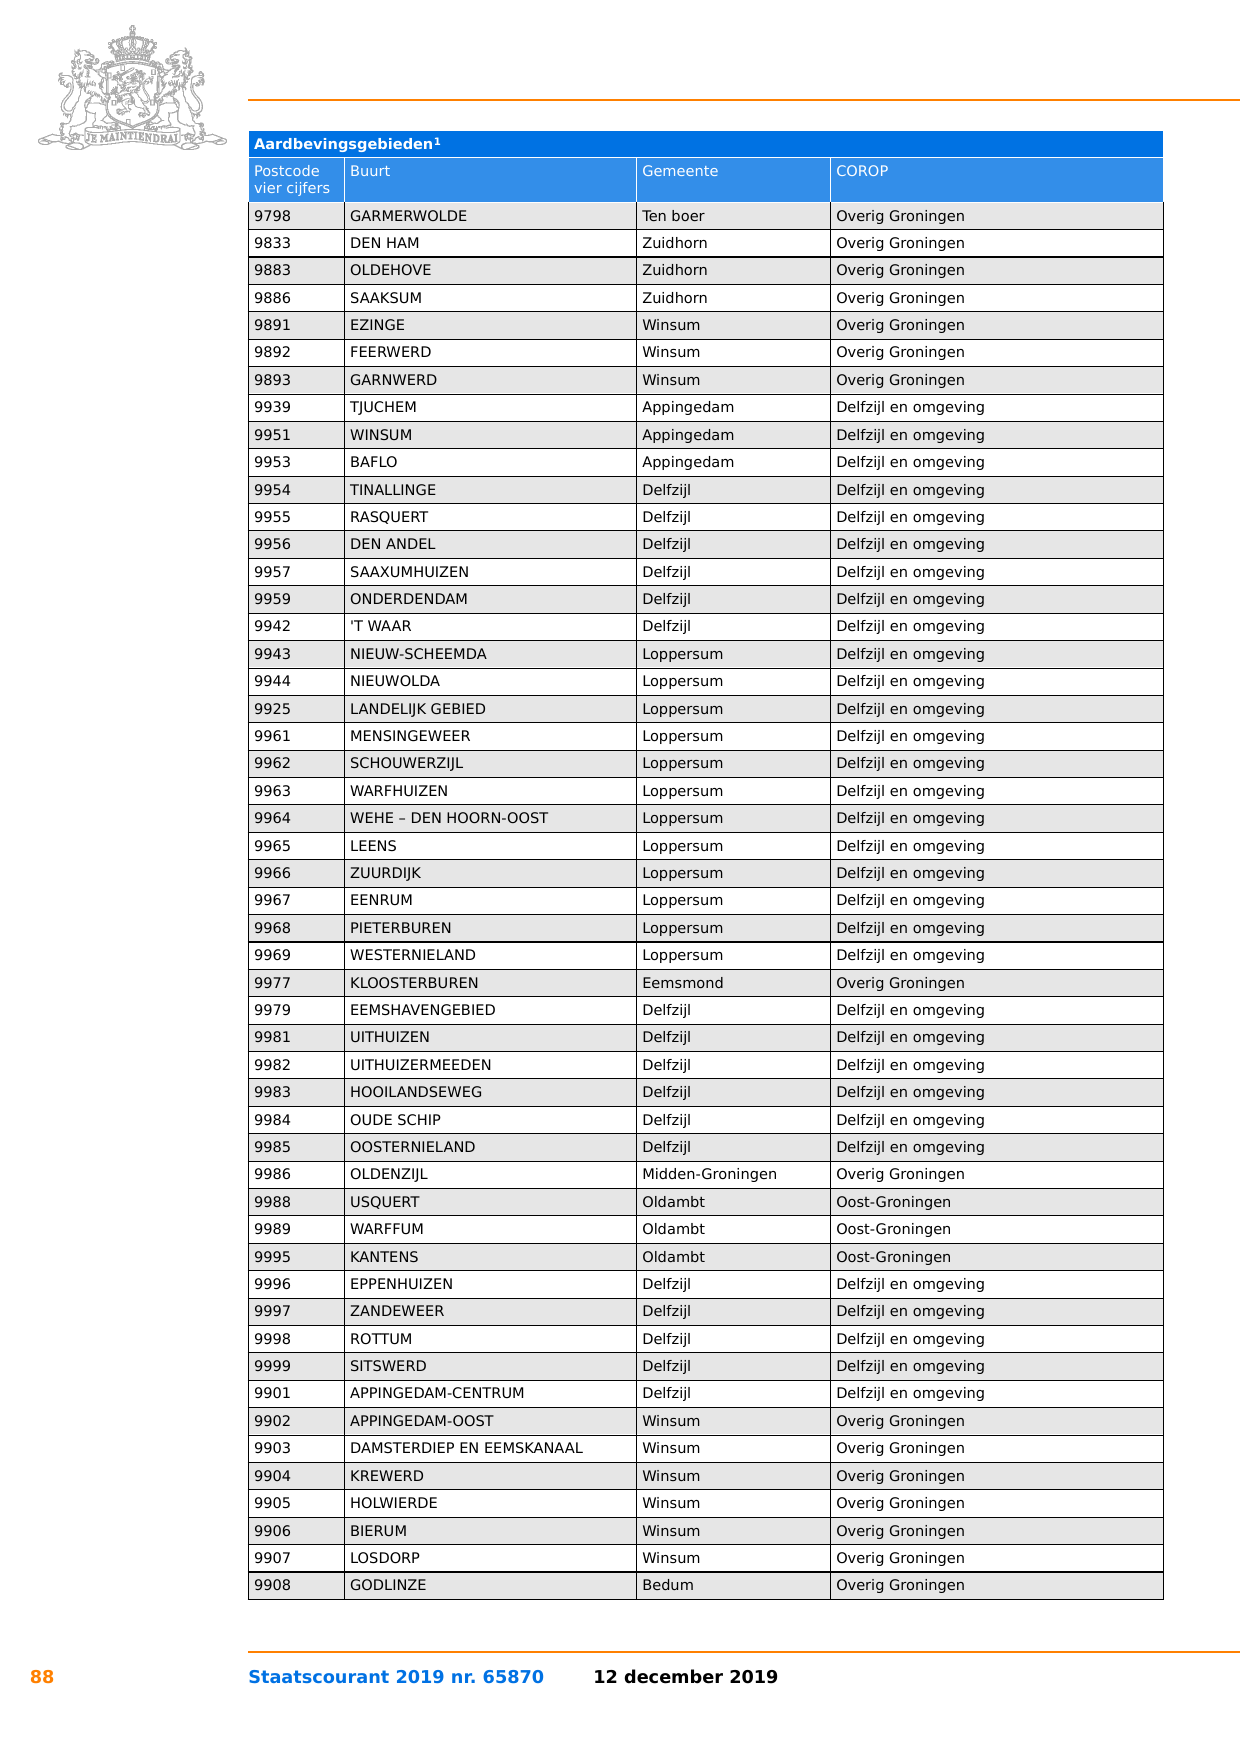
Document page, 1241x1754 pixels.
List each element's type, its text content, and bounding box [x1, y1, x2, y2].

table_cell Delfzijl en omgeving [831, 1079, 1163, 1106]
table_cell Loppersum [637, 669, 830, 695]
table_cell 9957 [249, 559, 344, 585]
table_cell KANTENS [345, 1244, 636, 1270]
table_cell Loppersum [637, 723, 830, 749]
table_cell Delfzijl [637, 559, 830, 585]
table_cell Loppersum [637, 833, 830, 859]
table_cell 9965 [249, 833, 344, 859]
table_cell APPINGEDAM-OOST [345, 1408, 636, 1434]
table_cell 'T WAAR [345, 614, 636, 640]
table_cell Overig Groningen [831, 203, 1163, 229]
table_cell Winsum [637, 312, 830, 339]
table_cell EENRUM [345, 888, 636, 914]
table_cell Overig Groningen [831, 340, 1163, 366]
table_cell 9943 [249, 641, 344, 667]
table_cell Delfzijl [637, 1025, 830, 1051]
table_cell BAFLO [345, 449, 636, 476]
table_cell 9905 [249, 1490, 344, 1517]
table_cell Winsum [637, 1545, 830, 1571]
table_cell 9964 [249, 805, 344, 832]
table_cell KLOOSTERBUREN [345, 970, 636, 996]
table_cell WINSUM [345, 422, 636, 448]
table_cell WESTERNIELAND [345, 943, 636, 969]
table_cell 9904 [249, 1463, 344, 1489]
table_cell OOSTERNIELAND [345, 1134, 636, 1161]
table_cell 9908 [249, 1573, 344, 1599]
table_cell PIETERBUREN [345, 915, 636, 941]
table_cell Loppersum [637, 888, 830, 914]
table_cell 9995 [249, 1244, 344, 1270]
table_cell EPPENHUIZEN [345, 1271, 636, 1297]
table_cell TJUCHEM [345, 395, 636, 421]
table_cell 9906 [249, 1518, 344, 1544]
table_header Aardbevingsgebieden1 [249, 131, 1163, 157]
table_cell RASQUERT [345, 504, 636, 530]
table_cell Overig Groningen [831, 312, 1163, 339]
table_cell DEN ANDEL [345, 531, 636, 558]
table_cell Midden-Groningen [637, 1162, 830, 1188]
table_cell GARMERWOLDE [345, 203, 636, 229]
table_cell Gemeente [637, 158, 830, 202]
table_cell Delfzijl en omgeving [831, 559, 1163, 585]
table_cell Winsum [637, 1408, 830, 1434]
table_cell Delfzijl en omgeving [831, 614, 1163, 640]
table_cell 9983 [249, 1079, 344, 1106]
table_cell NIEUW-SCHEEMDA [345, 641, 636, 667]
table_cell Delfzijl en omgeving [831, 1299, 1163, 1325]
table_cell Delfzijl en omgeving [831, 586, 1163, 613]
table_cell LANDELIJK GEBIED [345, 696, 636, 722]
table_cell Zuidhorn [637, 230, 830, 256]
table_cell Delfzijl en omgeving [831, 860, 1163, 887]
table_cell OLDENZIJL [345, 1162, 636, 1188]
table_cell Zuidhorn [637, 285, 830, 311]
table_cell GODLINZE [345, 1573, 636, 1599]
table_cell APPINGEDAM-CENTRUM [345, 1381, 636, 1407]
table_cell EEMSHAVENGEBIED [345, 997, 636, 1023]
table_cell Delfzijl en omgeving [831, 1025, 1163, 1051]
table_cell Delfzijl [637, 1079, 830, 1106]
table_cell 9968 [249, 915, 344, 941]
table_cell 9951 [249, 422, 344, 448]
table_cell Delfzijl en omgeving [831, 805, 1163, 832]
table_cell Delfzijl en omgeving [831, 395, 1163, 421]
table_cell Delfzijl en omgeving [831, 833, 1163, 859]
table_cell ZANDEWEER [345, 1299, 636, 1325]
table_cell Delfzijl en omgeving [831, 696, 1163, 722]
table_cell 9902 [249, 1408, 344, 1434]
table_cell Overig Groningen [831, 1573, 1163, 1599]
table_cell Delfzijl en omgeving [831, 641, 1163, 667]
table_cell Delfzijl en omgeving [831, 915, 1163, 941]
table_cell ZUURDIJK [345, 860, 636, 887]
table_cell 9939 [249, 395, 344, 421]
table_cell 9893 [249, 367, 344, 393]
table_cell Delfzijl [637, 1326, 830, 1352]
table_cell 9942 [249, 614, 344, 640]
picture [38, 25, 227, 150]
table_cell WEHE – DEN HOORN-OOST [345, 805, 636, 832]
table_cell 9955 [249, 504, 344, 530]
table_cell SAAXUMHUIZEN [345, 559, 636, 585]
table_cell Overig Groningen [831, 1490, 1163, 1517]
table_cell 9903 [249, 1436, 344, 1462]
table_cell Overig Groningen [831, 230, 1163, 256]
table_cell Overig Groningen [831, 285, 1163, 311]
table_cell 9962 [249, 751, 344, 777]
table_cell SITSWERD [345, 1353, 636, 1380]
table_cell 9886 [249, 285, 344, 311]
table_cell Eemsmond [637, 970, 830, 996]
table_cell DEN HAM [345, 230, 636, 256]
table_cell Delfzijl en omgeving [831, 888, 1163, 914]
table_cell Overig Groningen [831, 1518, 1163, 1544]
table_cell Delfzijl en omgeving [831, 449, 1163, 476]
table_cell UITHUIZEN [345, 1025, 636, 1051]
table_cell Loppersum [637, 805, 830, 832]
table_cell Delfzijl en omgeving [831, 531, 1163, 558]
table_cell Delfzijl [637, 1299, 830, 1325]
table_cell 9967 [249, 888, 344, 914]
table_cell Oost-Groningen [831, 1189, 1163, 1215]
table_cell Loppersum [637, 778, 830, 804]
table_cell Delfzijl en omgeving [831, 422, 1163, 448]
table_cell 9985 [249, 1134, 344, 1161]
table_cell DAMSTERDIEP EN EEMSKANAAL [345, 1436, 636, 1462]
table_cell OUDE SCHIP [345, 1107, 636, 1133]
table_cell Winsum [637, 1463, 830, 1489]
table_cell Delfzijl [637, 504, 830, 530]
table_cell 9959 [249, 586, 344, 613]
table_cell 9982 [249, 1052, 344, 1078]
table_cell TINALLINGE [345, 477, 636, 503]
table_cell Delfzijl en omgeving [831, 1381, 1163, 1407]
table_cell Delfzijl en omgeving [831, 1326, 1163, 1352]
table_cell ONDERDENDAM [345, 586, 636, 613]
table_cell Delfzijl [637, 614, 830, 640]
table_cell Delfzijl en omgeving [831, 997, 1163, 1023]
table_cell 9892 [249, 340, 344, 366]
table_cell Overig Groningen [831, 1408, 1163, 1434]
table_cell Delfzijl en omgeving [831, 1134, 1163, 1161]
table_cell BIERUM [345, 1518, 636, 1544]
table_cell Loppersum [637, 696, 830, 722]
table_cell 9966 [249, 860, 344, 887]
table_cell Delfzijl [637, 477, 830, 503]
table_cell Oldambt [637, 1244, 830, 1270]
table_cell UITHUIZERMEEDEN [345, 1052, 636, 1078]
table_cell 9961 [249, 723, 344, 749]
table_cell 9977 [249, 970, 344, 996]
table_cell Overig Groningen [831, 1545, 1163, 1571]
table_cell Delfzijl [637, 1134, 830, 1161]
table_cell MENSINGEWEER [345, 723, 636, 749]
table_cell SAAKSUM [345, 285, 636, 311]
table_cell Delfzijl en omgeving [831, 1353, 1163, 1380]
table_cell 9798 [249, 203, 344, 229]
table_cell Winsum [637, 1490, 830, 1517]
table_cell Appingedam [637, 422, 830, 448]
table_cell 9979 [249, 997, 344, 1023]
table_cell 9956 [249, 531, 344, 558]
table_cell Overig Groningen [831, 1463, 1163, 1489]
table_cell Loppersum [637, 751, 830, 777]
table_cell Oost-Groningen [831, 1244, 1163, 1270]
table_cell Delfzijl [637, 586, 830, 613]
table_cell Delfzijl [637, 531, 830, 558]
table_cell Zuidhorn [637, 258, 830, 284]
table_cell 9953 [249, 449, 344, 476]
table_cell 9954 [249, 477, 344, 503]
table_cell 9986 [249, 1162, 344, 1188]
table_cell Overig Groningen [831, 367, 1163, 393]
table_cell Ten boer [637, 203, 830, 229]
table_cell 9944 [249, 669, 344, 695]
table_cell 9988 [249, 1189, 344, 1215]
table_cell Appingedam [637, 449, 830, 476]
table_cell 9984 [249, 1107, 344, 1133]
table_cell 9997 [249, 1299, 344, 1325]
table_cell Loppersum [637, 915, 830, 941]
table_cell Buurt [345, 158, 636, 202]
table_cell Delfzijl [637, 1052, 830, 1078]
table_cell Overig Groningen [831, 1162, 1163, 1188]
table_cell Postcode vier cijfers [249, 158, 344, 202]
table_cell NIEUWOLDA [345, 669, 636, 695]
table_cell LOSDORP [345, 1545, 636, 1571]
table_cell Oldambt [637, 1216, 830, 1243]
table_cell HOOILANDSEWEG [345, 1079, 636, 1106]
table_cell EZINGE [345, 312, 636, 339]
table_cell Loppersum [637, 860, 830, 887]
table_cell 9963 [249, 778, 344, 804]
table_cell Oost-Groningen [831, 1216, 1163, 1243]
table_cell Winsum [637, 1436, 830, 1462]
table_cell HOLWIERDE [345, 1490, 636, 1517]
table_cell Delfzijl en omgeving [831, 1052, 1163, 1078]
table_cell Delfzijl en omgeving [831, 1271, 1163, 1297]
table_cell 9833 [249, 230, 344, 256]
table_cell Delfzijl en omgeving [831, 943, 1163, 969]
table_cell 9981 [249, 1025, 344, 1051]
table_cell Loppersum [637, 641, 830, 667]
table_cell Appingedam [637, 395, 830, 421]
table_cell 9907 [249, 1545, 344, 1571]
table_cell 9989 [249, 1216, 344, 1243]
table_cell 9891 [249, 312, 344, 339]
table_cell Winsum [637, 367, 830, 393]
table_cell KREWERD [345, 1463, 636, 1489]
table_cell COROP [831, 158, 1163, 202]
table_cell Delfzijl en omgeving [831, 477, 1163, 503]
table_cell 9883 [249, 258, 344, 284]
table_cell 9999 [249, 1353, 344, 1380]
table_cell SCHOUWERZIJL [345, 751, 636, 777]
table_cell USQUERT [345, 1189, 636, 1215]
table_cell ROTTUM [345, 1326, 636, 1352]
table_cell 9998 [249, 1326, 344, 1352]
table_cell Oldambt [637, 1189, 830, 1215]
table_cell Delfzijl [637, 1107, 830, 1133]
table_cell 9925 [249, 696, 344, 722]
table_cell Loppersum [637, 943, 830, 969]
table_cell Delfzijl [637, 1381, 830, 1407]
table_cell WARFFUM [345, 1216, 636, 1243]
table_cell Overig Groningen [831, 1436, 1163, 1462]
table_cell FEERWERD [345, 340, 636, 366]
table_cell Delfzijl en omgeving [831, 1107, 1163, 1133]
table_cell 9969 [249, 943, 344, 969]
table_cell Delfzijl en omgeving [831, 504, 1163, 530]
table_cell Delfzijl en omgeving [831, 778, 1163, 804]
table_cell Delfzijl en omgeving [831, 751, 1163, 777]
table_cell 9996 [249, 1271, 344, 1297]
table_cell GARNWERD [345, 367, 636, 393]
table_cell 9901 [249, 1381, 344, 1407]
table_cell Delfzijl [637, 1271, 830, 1297]
table_cell Winsum [637, 340, 830, 366]
table_cell Delfzijl [637, 1353, 830, 1380]
table_cell Delfzijl [637, 997, 830, 1023]
table_cell LEENS [345, 833, 636, 859]
table_cell Overig Groningen [831, 258, 1163, 284]
table_cell WARFHUIZEN [345, 778, 636, 804]
table_cell Delfzijl en omgeving [831, 669, 1163, 695]
table_cell Overig Groningen [831, 970, 1163, 996]
table_cell Winsum [637, 1518, 830, 1544]
table_cell OLDEHOVE [345, 258, 636, 284]
table_cell Bedum [637, 1573, 830, 1599]
table_cell Delfzijl en omgeving [831, 723, 1163, 749]
